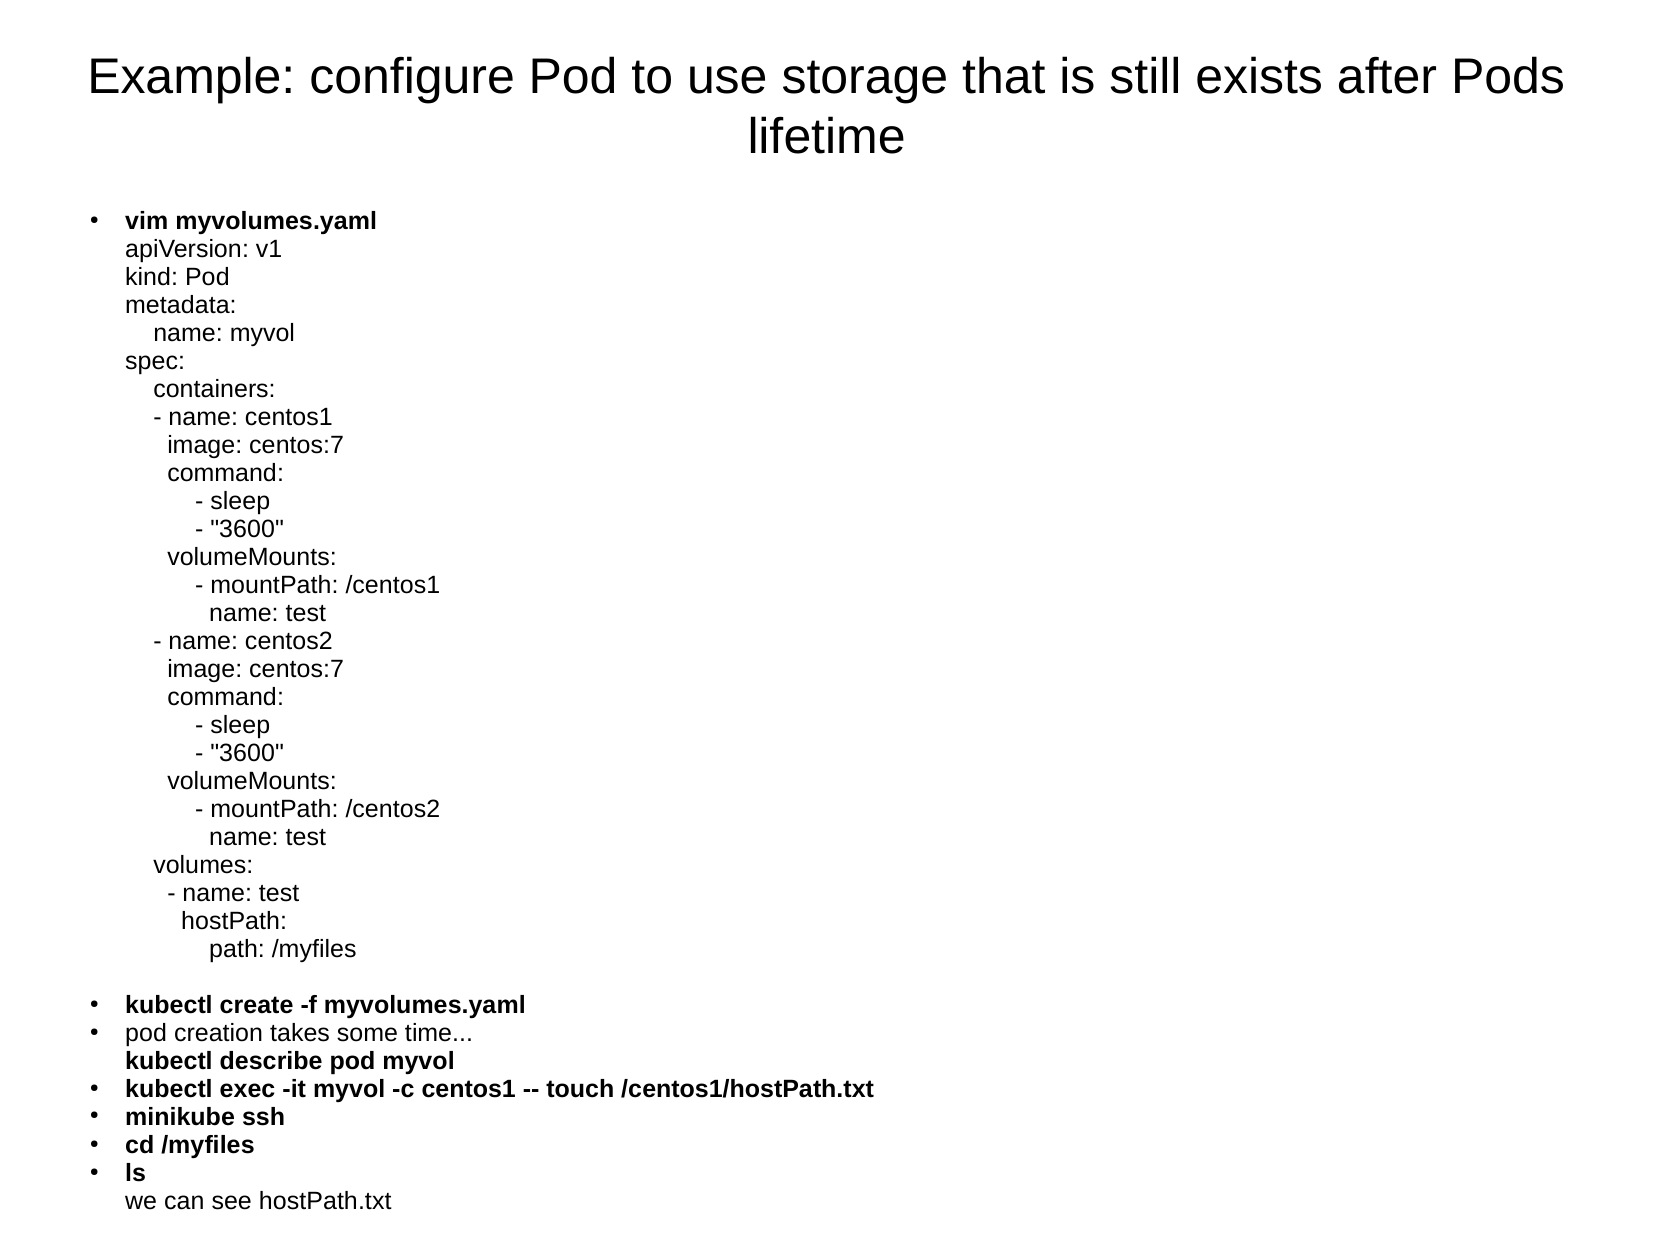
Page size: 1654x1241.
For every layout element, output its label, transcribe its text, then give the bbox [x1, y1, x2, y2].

title Example: configure Pod to use storage that is still exists after Pods lifetime [82, 0, 1571, 171]
text_box vim myvolumes.yaml apiVersion: v1 kind: Pod metadata: name: myvol spec: containers: - name: centos1 image: centos:7 command: - sleep - "3600" volumeMounts: - mountPath: /centos1 name: test - name: centos2 image: centos:7 command: - sleep - "3600" volumeMounts: - mountPath: /centos2 name: test volumes: - name: test hostPath: path: /myfiles kubectl create -f myvolumes.yaml pod creation takes some time... kubectl describe pod myvol kubectl exec -it myvol -c centos1 -- touch /centos1/hostPath.txt minikube ssh cd /myfiles ls we can see hostPath.txt [75, 171, 1613, 1222]
